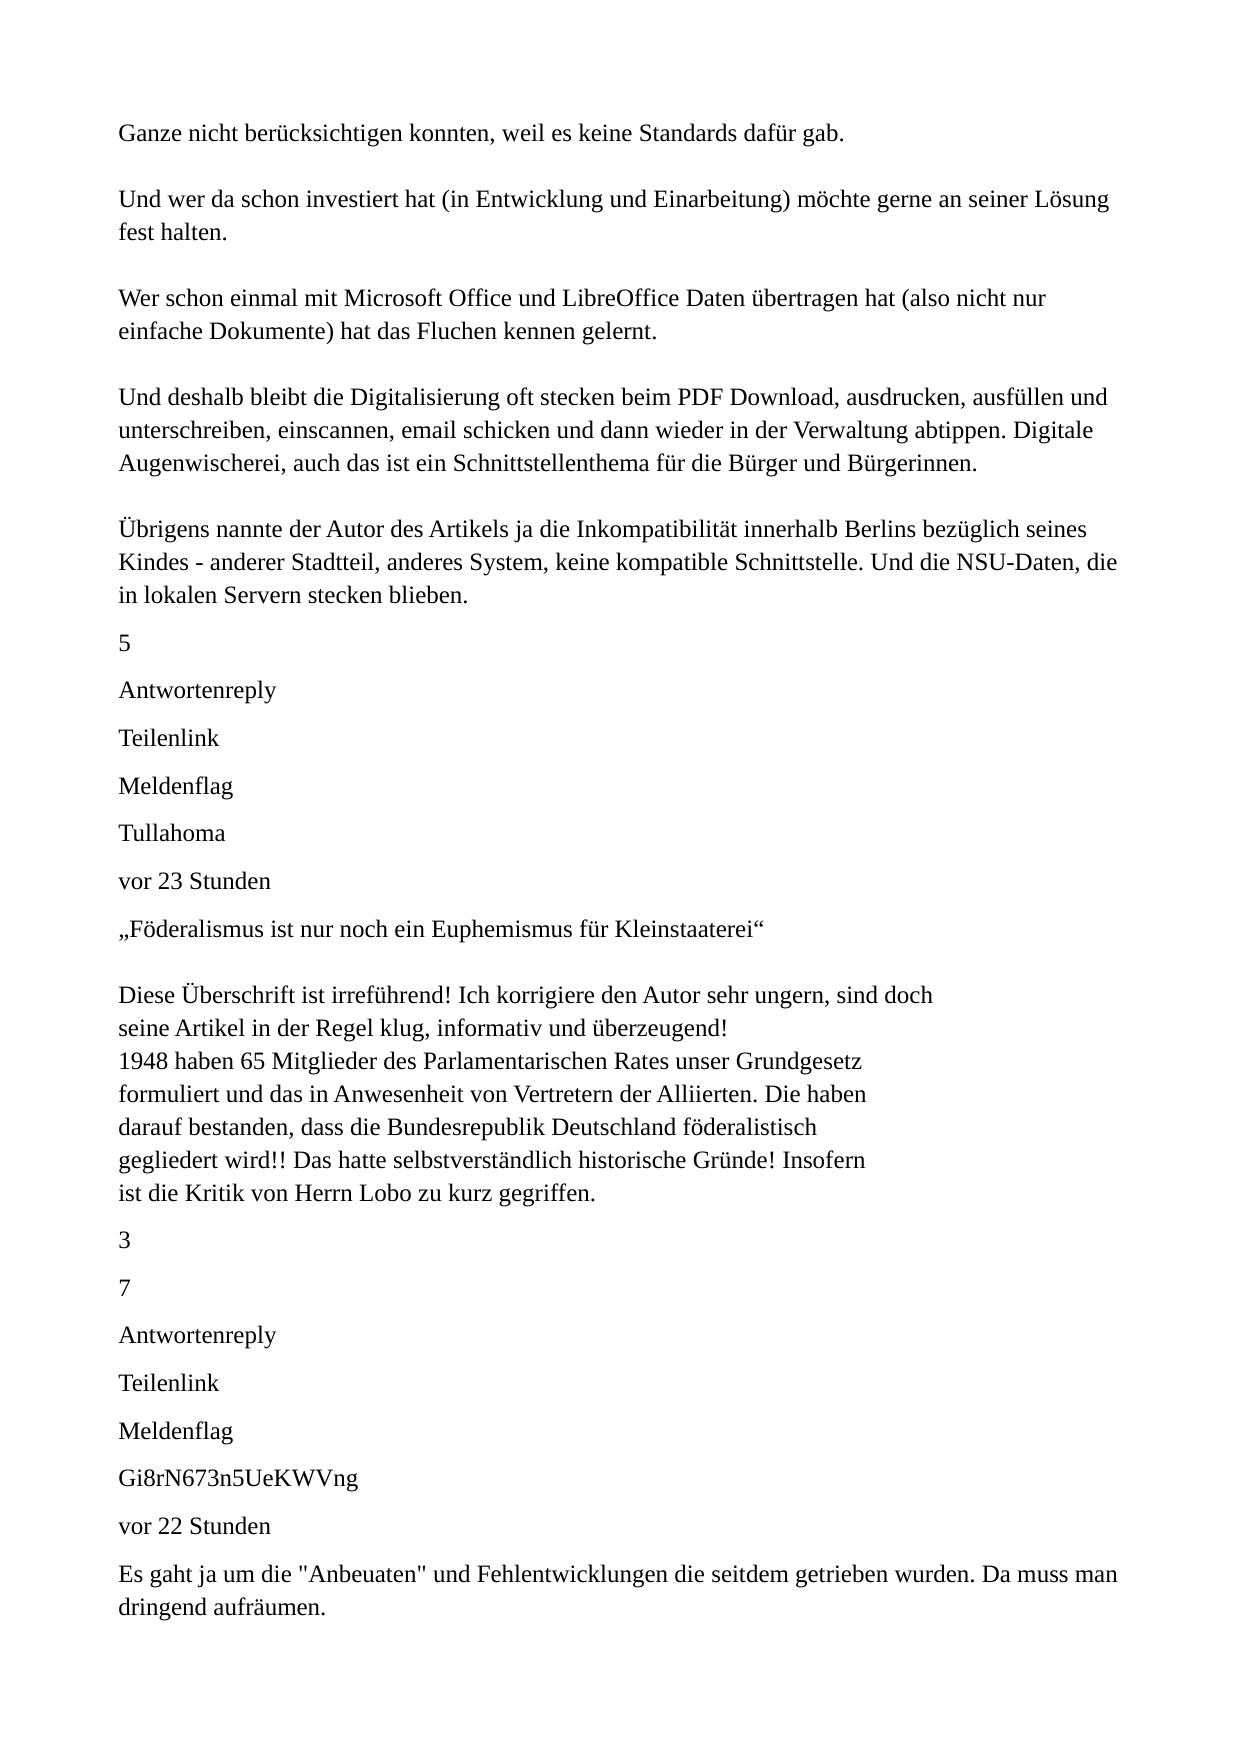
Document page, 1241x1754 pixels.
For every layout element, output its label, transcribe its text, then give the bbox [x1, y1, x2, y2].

text „Föderalismus ist nur noch ein Euphemismus für Kleinstaaterei“ Diese Überschrift ist irreführend! Ich korrigiere den Autor sehr ungern, sind doch seine Artikel in der Regel klug, informativ und überzeugend! 1948 haben 65 Mitglieder des Parlamentarischen Rates unser Grundgesetz formuliert und das in Anwesenheit von Vertretern der Alliierten. Die haben darauf bestanden, dass die Bundesrepublik Deutschland föderalistisch gegliedert wird!! Das hatte selbstverständlich historische Gründe! Insofern ist die Kritik von Herrn Lobo zu kurz gegriffen. [118, 914, 1122, 1207]
text Ganze nicht berücksichtigen konnten, weil es keine Standards dafür gab. Und wer da schon investiert hat (in Entwicklung und Einarbeitung) möchte gerne an seiner Lösung fest halten. Wer schon einmal mit Microsoft Office und LibreOffice Daten übertragen hat (also nicht nur einfache Dokumente) hat das Fluchen kennen gelernt. Und deshalb bleibt die Digitalisierung oft stecken beim PDF Download, ausdrucken, ausfüllen und unterschreiben, einscannen, email schicken und dann wieder in der Verwaltung abtippen. Digitale Augenwischerei, auch das ist ein Schnittstellenthema für die Bürger und Bürgerinnen. Übrigens nannte der Autor des Artikels ja die Inkompatibilität innerhalb Berlins bezüglich seines Kindes - anderer Stadtteil, anderes System, keine kompatible Schnittstelle. Und die NSU-Daten, die in lokalen Servern stecken blieben. [118, 118, 1122, 609]
text Antwortenreply [118, 676, 1122, 704]
text Antwortenreply [118, 1321, 1122, 1349]
text Tullahoma [118, 818, 1122, 847]
text Meldenflag [118, 771, 1122, 799]
text Gi8rN673n5UeKWVng [118, 1463, 1122, 1492]
text Es gaht ja um die "Anbeuaten" und Fehlentwicklungen die seitdem getrieben wurden. Da muss man dringend aufräumen. [118, 1559, 1122, 1620]
text vor 22 Stunden [118, 1511, 1122, 1540]
text 5 [118, 628, 1122, 657]
text 3 [118, 1225, 1122, 1254]
text vor 23 Stunden [118, 866, 1122, 895]
text 7 [118, 1273, 1122, 1302]
text Teilenlink [118, 1368, 1122, 1397]
text Meldenflag [118, 1416, 1122, 1444]
text Teilenlink [118, 723, 1122, 752]
